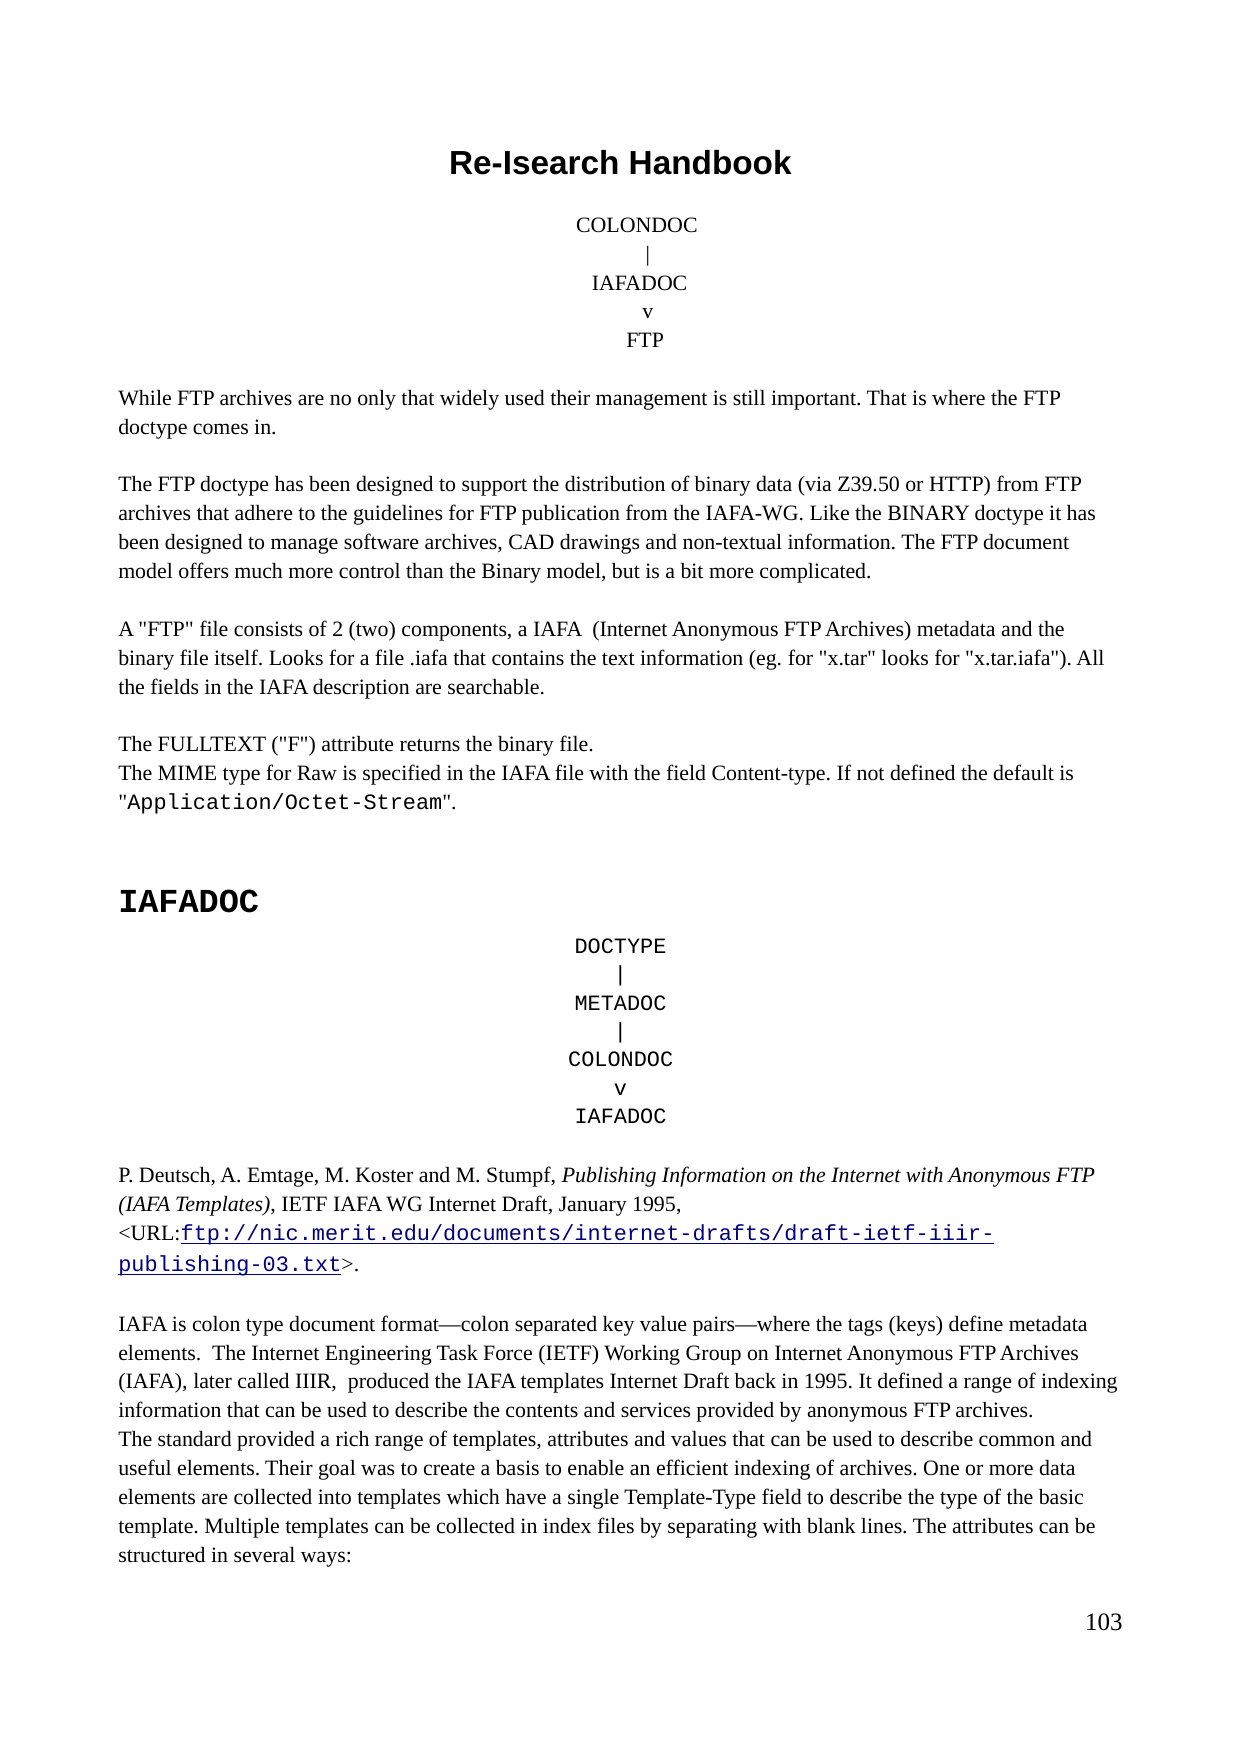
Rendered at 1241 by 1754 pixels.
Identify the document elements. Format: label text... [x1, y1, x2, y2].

text The FULLTEXT ("F") attribute returns the binary file. [118, 731, 1122, 756]
text IAFADOC [118, 269, 1122, 295]
text METADOC [118, 992, 1122, 1017]
text The MIME type for Raw is specified in the IAFA file with the field Content-type. If not defined the default is "Application/Octet-Stream". [118, 760, 1122, 816]
text | [118, 241, 1122, 266]
text v [118, 1077, 1122, 1102]
subtitle IAFADOC [118, 884, 1122, 922]
text P. Deutsch, A. Emtage, M. Koster and M. Stumpf, Publishing Information on the Internet with Anonymous FTP (IAFA Templates), IETF IAFA WG Internet Draft, January 1995, <URL:ftp://nic.merit.edu/documents/internet-drafts/draft-ietf-iiir-publishing-03.txt>. [118, 1162, 1122, 1278]
text COLONDOC [118, 212, 1122, 237]
text v [118, 298, 1122, 324]
text A "FTP" file consists of 2 (two) components, a IAFA (Internet Anonymous FTP Archives) metadata and the binary file itself. Looks for a file .iafa that contains the text information (eg. for "x.tar" looks for "x.tar.iafa"). All the fields in the IAFA description are searchable. [118, 616, 1122, 699]
text | [118, 1020, 1122, 1045]
text While FTP archives are no only that widely used their management is still important. That is where the FTP doctype comes in. [118, 385, 1122, 439]
text COLONDOC [118, 1049, 1122, 1073]
text The standard provided a rich range of templates, attributes and values that can be used to describe common and useful elements. Their goal was to create a basis to enable an efficient indexing of archives. One or more data elements are collected into templates which have a single Template-Type field to describe the type of the basic template. Multiple templates can be collected in index files by separating with blank lines. The attributes can be structured in several ways: [118, 1426, 1122, 1567]
text IAFADOC [118, 1106, 1122, 1130]
text FTP [118, 327, 1122, 353]
text DOCTYPE [118, 935, 1122, 960]
text IAFA is colon type document format—colon separated key value pairs—where the tags (keys) define metadata elements. The Internet Engineering Task Force (IETF) Working Group on Internet Anonymous FTP Archives (IAFA), later called IIIR, produced the IAFA templates Internet Draft back in 1995. It defined a range of indexing information that can be used to describe the contents and services provided by anonymous FTP archives. [118, 1311, 1122, 1423]
text The FTP doctype has been designed to support the distribution of binary data (via Z39.50 or HTTP) from FTP archives that adhere to the guidelines for FTP publication from the IAFA-WG. Like the BINARY doctype it has been designed to manage software archives, CAD drawings and non-textual information. The FTP document model offers much more control than the Binary model, but is a bit more complicated. [118, 471, 1122, 583]
text | [118, 963, 1122, 988]
